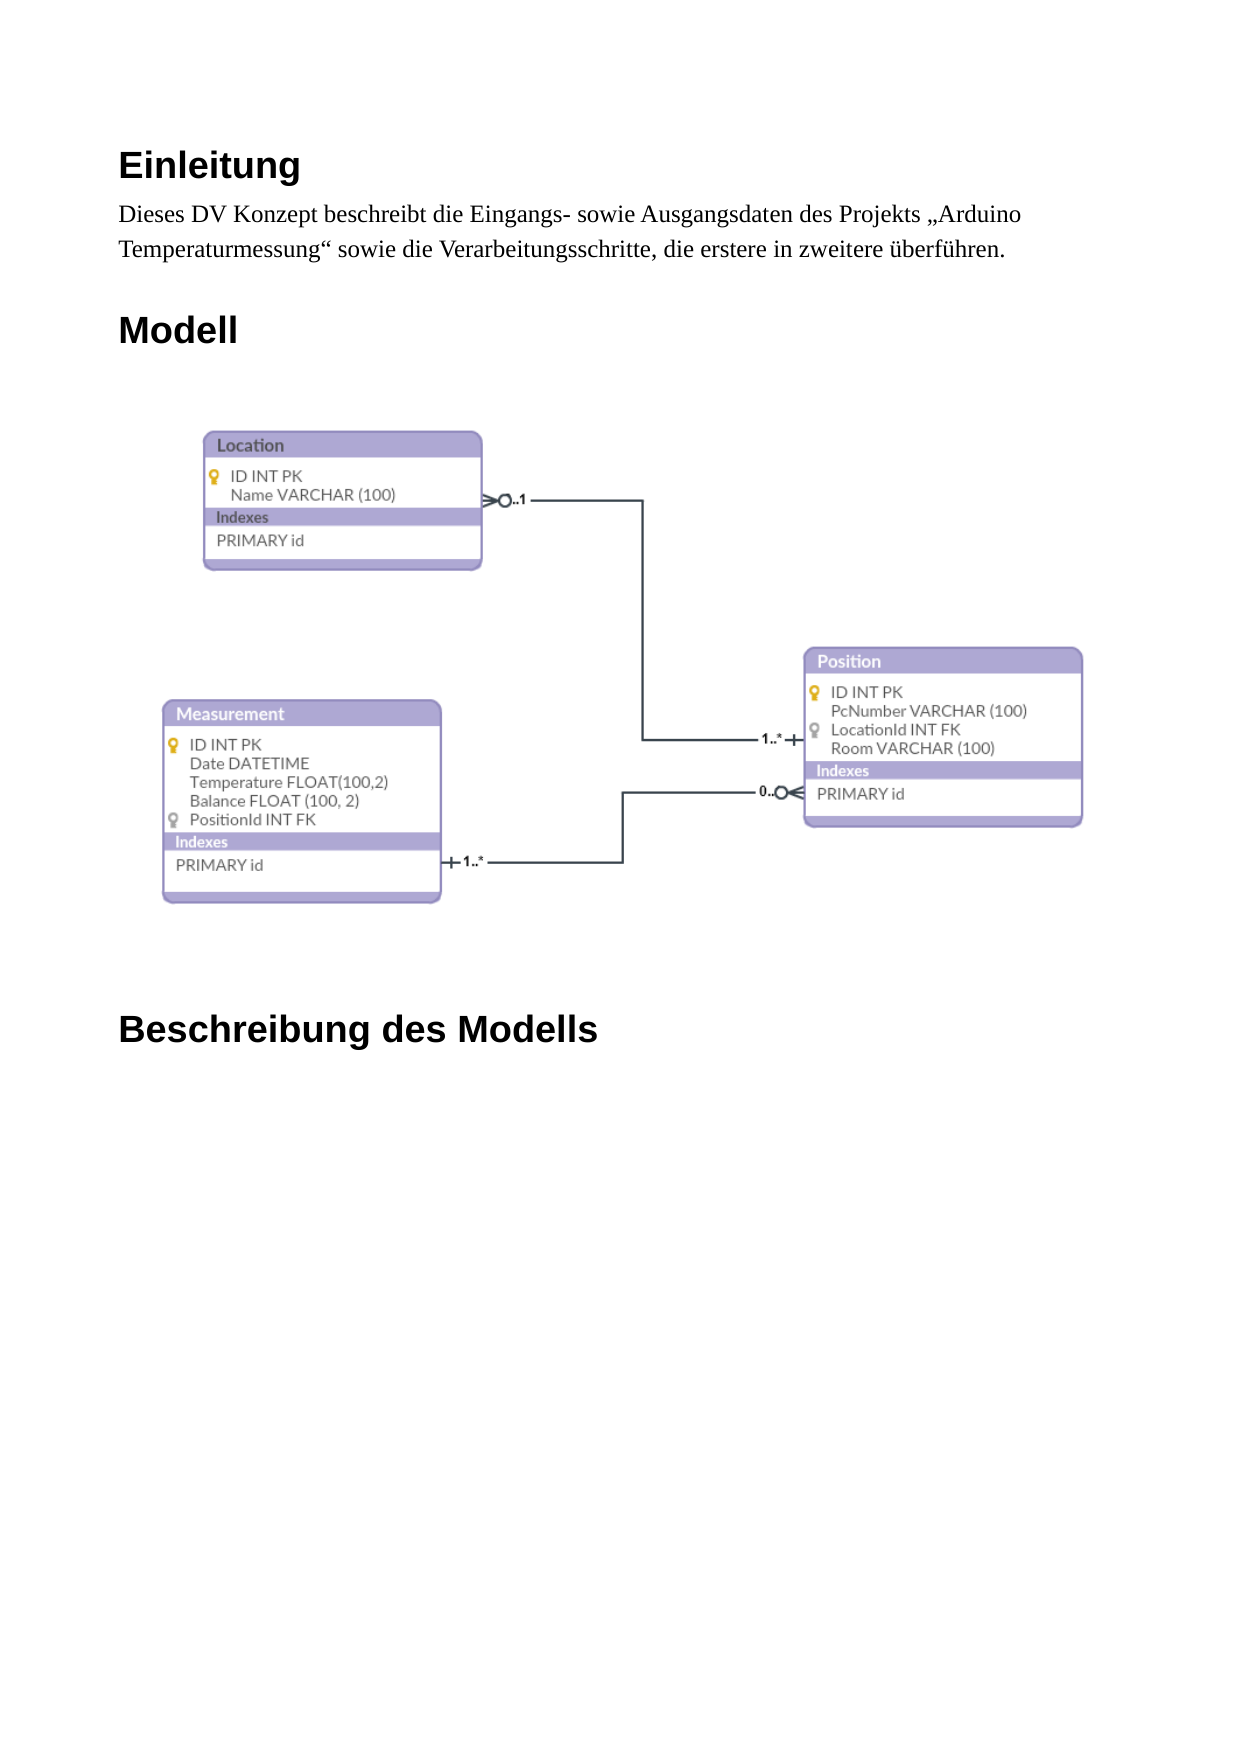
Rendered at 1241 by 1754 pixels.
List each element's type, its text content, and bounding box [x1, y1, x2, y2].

subtitle Einleitung [118, 143, 1122, 187]
text Dieses DV Konzept beschreibt die Eingangs- sowie Ausgangsdaten des Projekts „Arduino Temperaturmessung“ sowie die Verarbeitungsschritte, die erstere in zweitere überführen. [118, 199, 1122, 262]
subtitle Modell [118, 308, 1122, 351]
picture [118, 413, 1123, 927]
subtitle Beschreibung des Modells [118, 1006, 1122, 1050]
